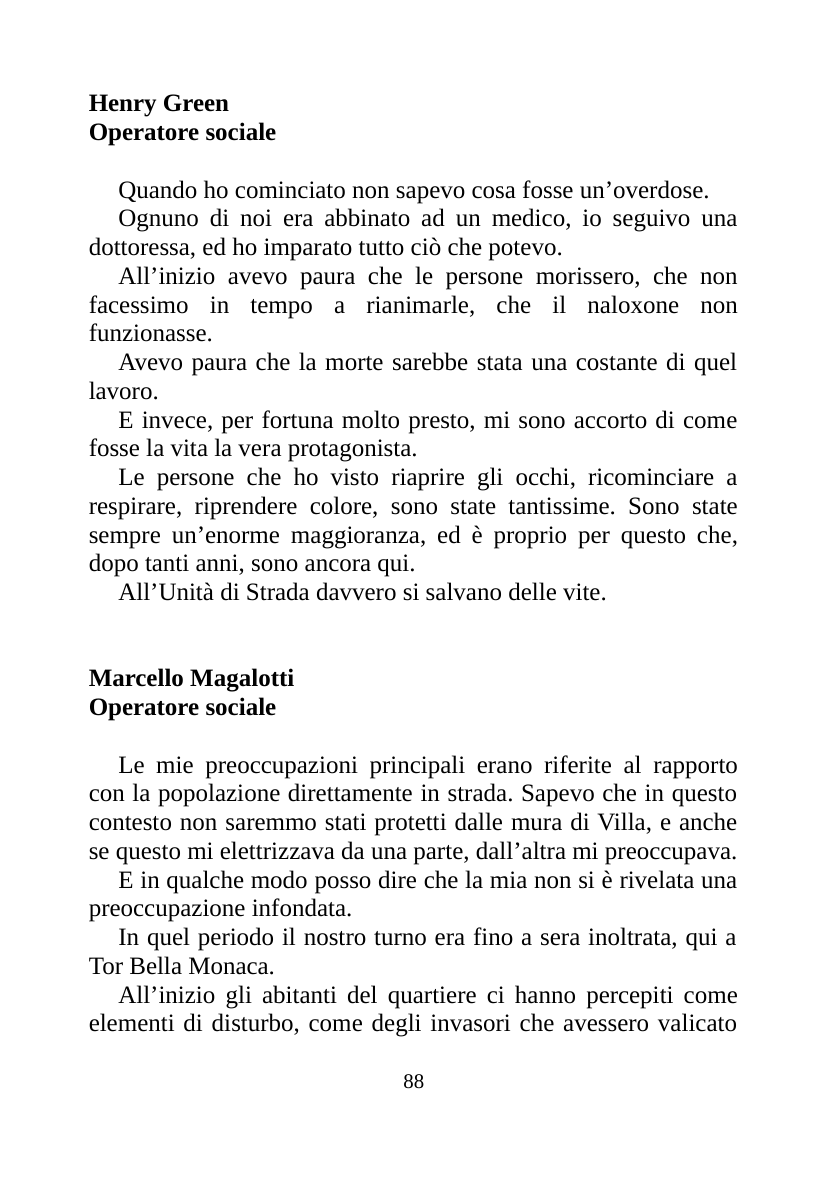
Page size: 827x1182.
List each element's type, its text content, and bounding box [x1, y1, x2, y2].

text Le persone che ho visto riaprire gli occhi, ricominciare a respirare, riprendere colore, sono state tantissime. Sono state sempre un’enorme maggioranza, ed è proprio per questo che, dopo tanti anni, sono ancora qui. [88, 462, 738, 577]
text E invece, per fortuna molto presto, mi sono accorto di come fosse la vita la vera protagonista. [88, 405, 738, 462]
text In quel periodo il nostro turno era fino a sera inoltrata, qui a Tor Bella Monaca. [88, 922, 738, 980]
text Le mie preoccupazioni principali erano riferite al rapporto con la popolazione direttamente in strada. Sapevo che in questo contesto non saremmo stati protetti dalle mura di Villa, e anche se questo mi elettrizzava da una parte, dall’altra mi preoccupava. [88, 750, 738, 865]
text E in qualche modo posso dire che la mia non si è rivelata una preoccupazione infondata. [88, 865, 738, 922]
text Avevo paura che la morte sarebbe stata una costante di quel lavoro. [88, 347, 738, 405]
subtitle Marcello Magalotti [88, 663, 738, 692]
subtitle Henry Green [88, 88, 738, 117]
subtitle Operatore sociale [88, 117, 738, 146]
text All’Unità di Strada davvero si salvano delle vite. [88, 577, 738, 606]
text Quando ho cominciato non sapevo cosa fosse un’overdose. [88, 175, 738, 203]
text All’inizio avevo paura che le persone morissero, che non facessimo in tempo a rianimarle, che il naloxone non funzionasse. [88, 261, 738, 347]
text All’inizio gli abitanti del quartiere ci hanno percepiti come elementi di disturbo, come degli invasori che avessero valicato [88, 980, 738, 1037]
subtitle Operatore sociale [88, 692, 738, 721]
text Ognuno di noi era abbinato ad un medico, io seguivo una dottoressa, ed ho imparato tutto ciò che potevo. [88, 203, 738, 261]
